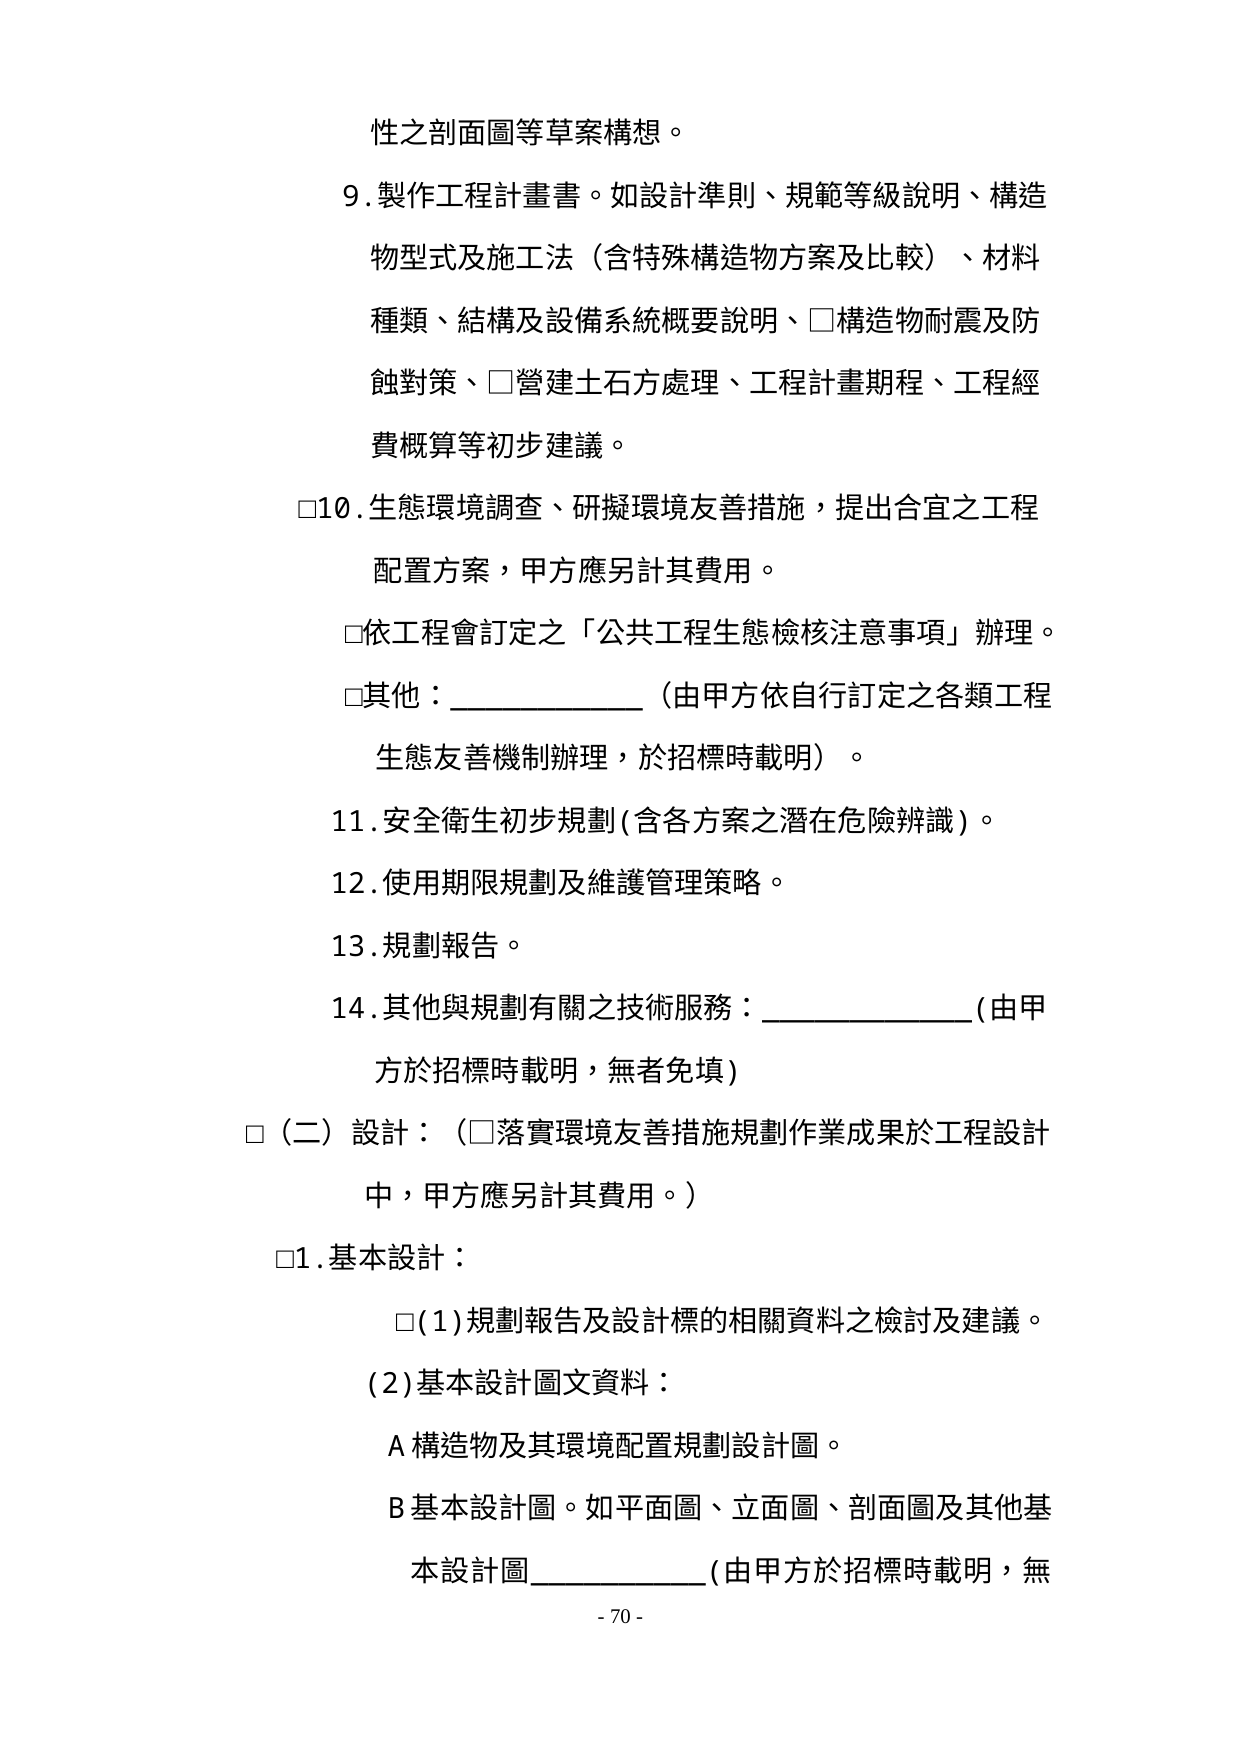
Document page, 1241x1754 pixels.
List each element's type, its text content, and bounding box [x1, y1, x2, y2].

text 12.使用期限規劃及維護管理策略。 [330, 839, 1053, 902]
text 性之剖面圖等草案構想。 [342, 89, 1053, 152]
text □10.生態環境調查、研擬環境友善措施，提出合宜之工程配置方案，甲方應另計其費用。 [298, 464, 1053, 589]
text 13.規劃報告。 [330, 902, 1053, 964]
text A構造物及其環境配置規劃設計圖。 [387, 1402, 1053, 1464]
text 11.安全衛生初步規劃(含各方案之潛在危險辨識)。 [330, 777, 1053, 839]
text 9.製作工程計畫書。如設計準則、規範等級說明、構造物型式及施工法（含特殊構造物方案及比較）、材料種類、結構及設備系統概要說明、□構造物耐震及防蝕對策、□營建土石方處理、工程計畫期程、工程經費概算等初步建議。 [342, 152, 1053, 464]
text □1.基本設計： [276, 1214, 1053, 1277]
text □（二）設計：（□落實環境友善措施規劃作業成果於工程設計中，甲方應另計其費用。） [246, 1089, 1053, 1214]
text □依工程會訂定之「公共工程生態檢核注意事項」辦理。 [345, 589, 1053, 652]
text 14.其他與規劃有關之技術服務：____________(由甲方於招標時載明，無者免填) [330, 964, 1053, 1089]
text □其他：___________（由甲方依自行訂定之各類工程生態友善機制辦理，於招標時載明）。 [345, 652, 1053, 777]
text B基本設計圖。如平面圖、立面圖、剖面圖及其他基本設計圖__________(由甲方於招標時載明，無 [387, 1464, 1053, 1589]
text □(1)規劃報告及設計標的相關資料之檢討及建議。 [396, 1277, 1053, 1339]
text (2)基本設計圖文資料： [364, 1339, 1053, 1402]
